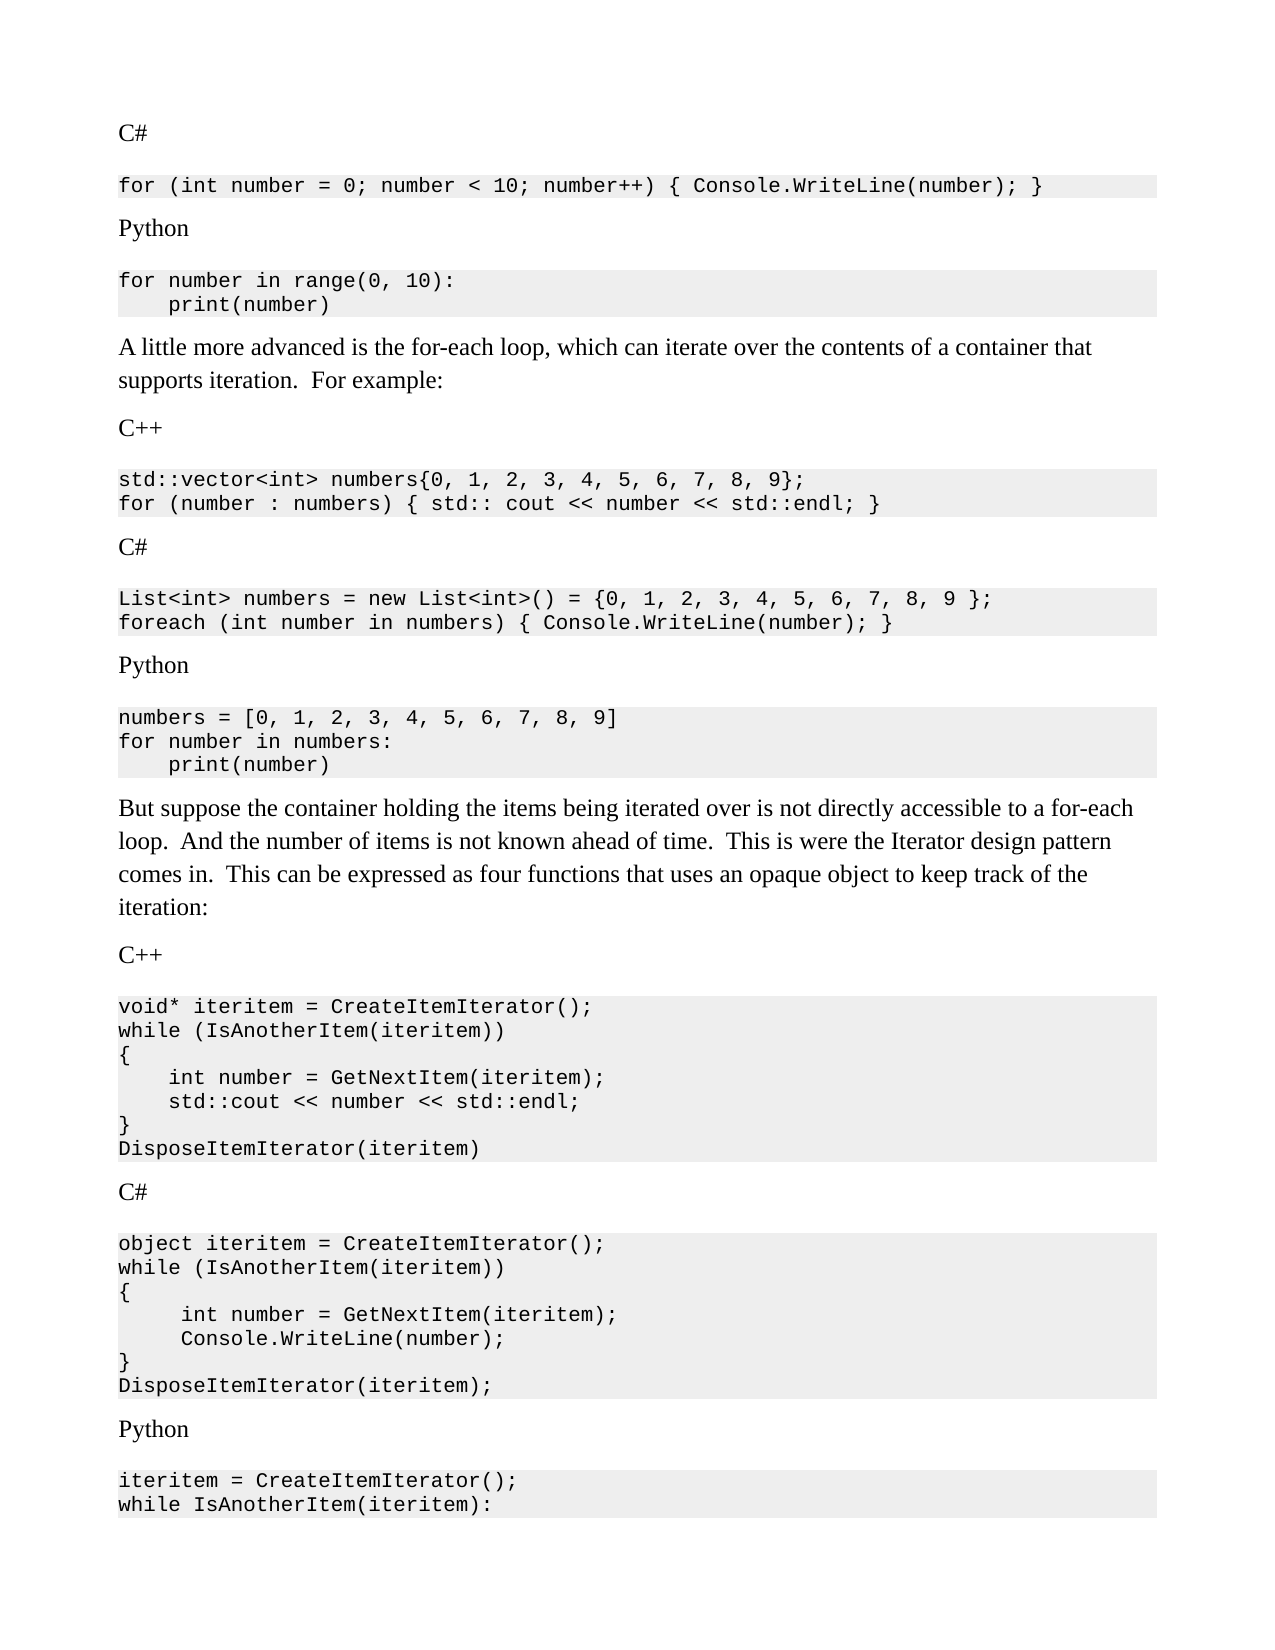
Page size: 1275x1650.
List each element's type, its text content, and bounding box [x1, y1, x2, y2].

text { [118, 1281, 1157, 1304]
text for (number : numbers) { std:: cout << number << std::endl; } [118, 493, 1157, 517]
text Console.WriteLine(number); [118, 1328, 1157, 1352]
text C++ [118, 413, 1157, 442]
text numbers = [0, 1, 2, 3, 4, 5, 6, 7, 8, 9] [118, 707, 1157, 731]
text Python [118, 1414, 1157, 1443]
text { [118, 1043, 1157, 1067]
text List<int> numbers = new List<int>() = {0, 1, 2, 3, 4, 5, 6, 7, 8, 9 }; [118, 588, 1157, 612]
text int number = GetNextItem(iteritem); [118, 1067, 1157, 1091]
text Python [118, 213, 1157, 242]
text while IsAnotherItem(iteritem): [118, 1494, 1157, 1518]
text DisposeItemIterator(iteritem) [118, 1138, 1157, 1162]
text C# [118, 532, 1157, 560]
text DisposeItemIterator(iteritem); [118, 1375, 1157, 1399]
text iteritem = CreateItemIterator(); [118, 1470, 1157, 1494]
text while (IsAnotherItem(iteritem)) [118, 1020, 1157, 1043]
text C# [118, 1177, 1157, 1206]
text But suppose the container holding the items being iterated over is not directly accessible to a for-each loop. And the number of items is not known ahead of time. This is were the Iterator design pattern comes in. This can be expressed as four functions that uses an opaque object to keep track of the iteration: [118, 793, 1157, 921]
text foreach (int number in numbers) { Console.WriteLine(number); } [118, 612, 1157, 636]
text Python [118, 651, 1157, 679]
text std::vector<int> numbers{0, 1, 2, 3, 4, 5, 6, 7, 8, 9}; [118, 469, 1157, 493]
text while (IsAnotherItem(iteritem)) [118, 1257, 1157, 1281]
text std::cout << number << std::endl; [118, 1091, 1157, 1114]
text } [118, 1114, 1157, 1138]
text for number in numbers: [118, 731, 1157, 754]
text } [118, 1352, 1157, 1375]
text print(number) [118, 754, 1157, 778]
text int number = GetNextItem(iteritem); [118, 1304, 1157, 1328]
text object iteritem = CreateItemIterator(); [118, 1233, 1157, 1257]
text void* iteritem = CreateItemIterator(); [118, 996, 1157, 1020]
text for (int number = 0; number < 10; number++) { Console.WriteLine(number); } [118, 175, 1157, 198]
text A little more advanced is the for-each loop, which can iterate over the contents of a container that supports iteration. For example: [118, 332, 1157, 394]
text C# [118, 118, 1157, 147]
text for number in range(0, 10): [118, 270, 1157, 293]
text print(number) [118, 293, 1157, 317]
text C++ [118, 940, 1157, 968]
